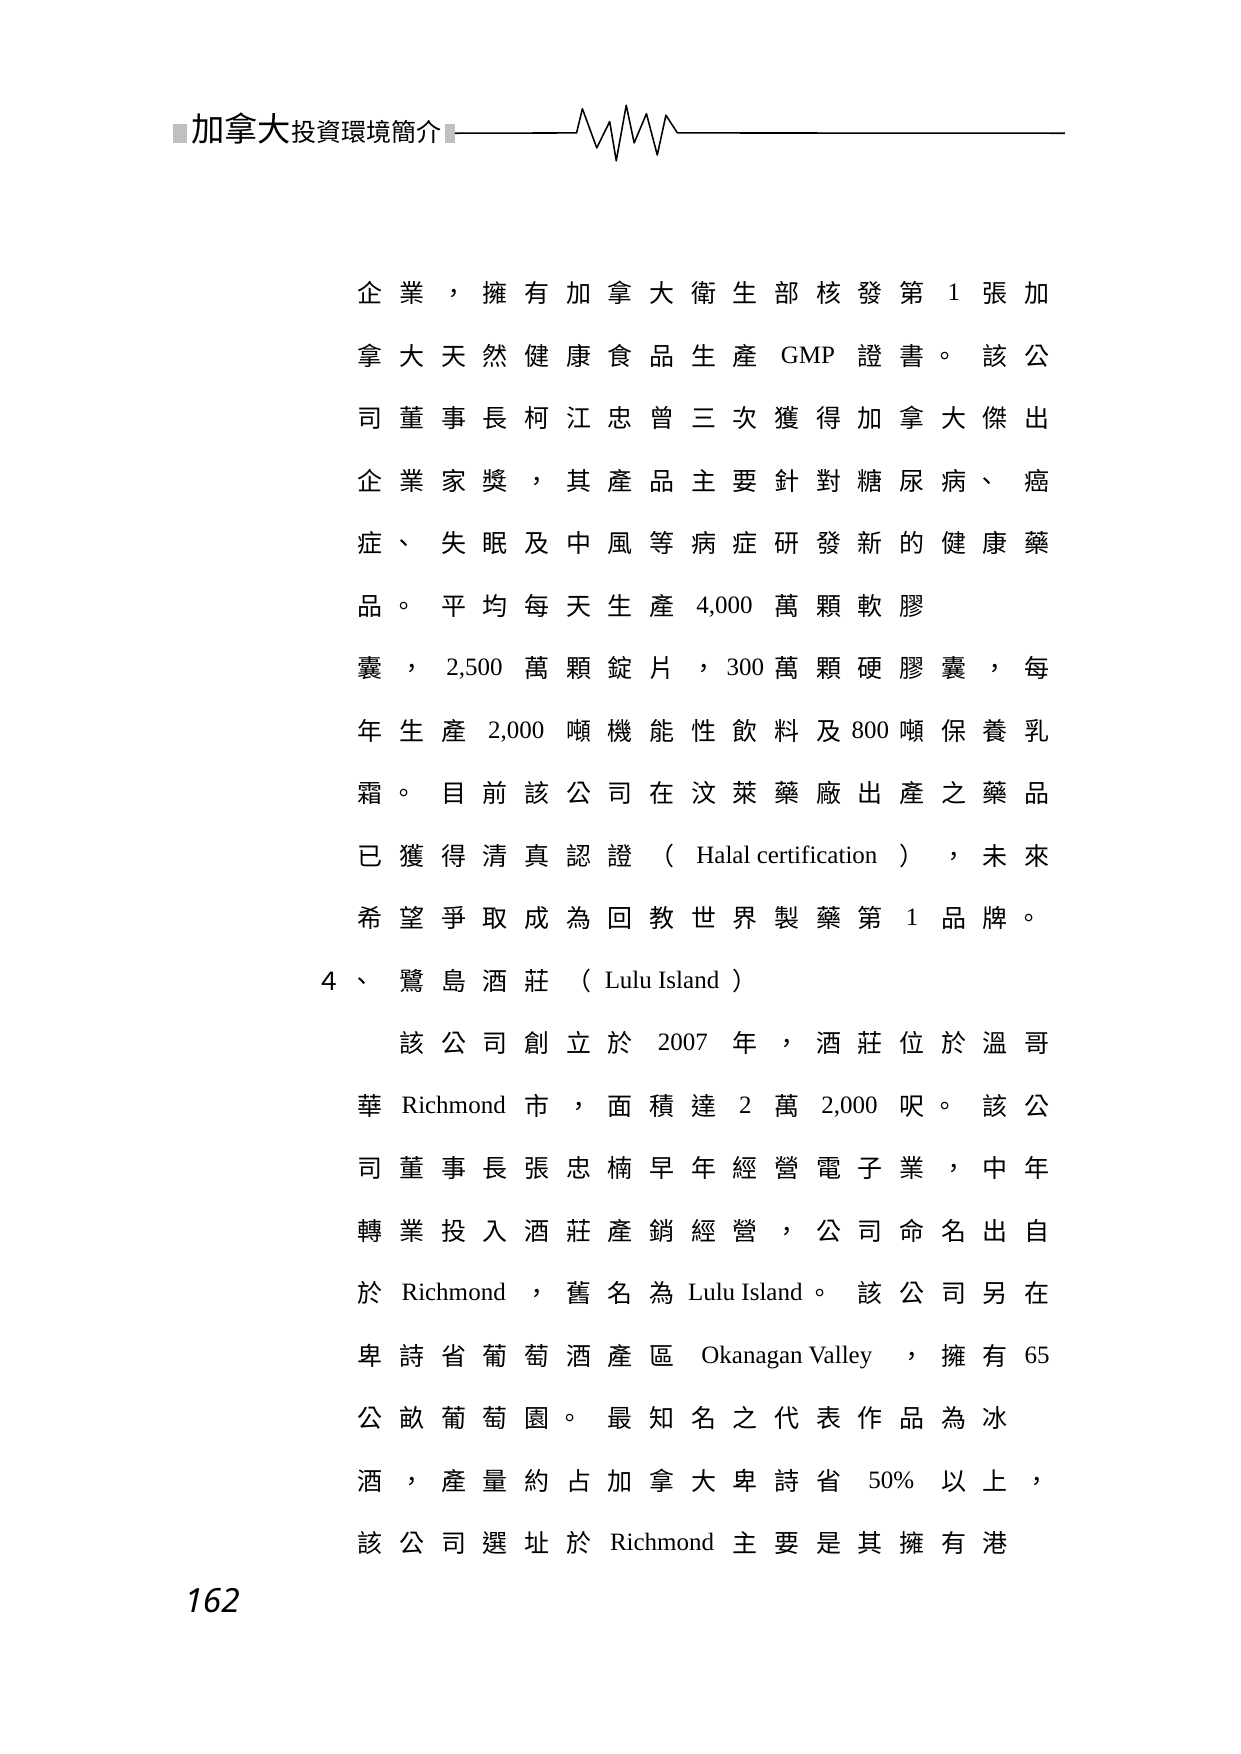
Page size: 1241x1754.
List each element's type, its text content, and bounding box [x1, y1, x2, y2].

text 企業，擁有加拿大衛生部核發第1張加拿大天然健康食品生產GMP證書。該公司董事長柯江忠曾三次獲得加拿大傑出企業家獎，其產品主要針對糖尿病、癌症、失眠及中風等病症研發新的健康藥品。平均每天生產4,000萬顆軟膠囊，2,500萬顆錠片，300萬顆硬膠囊，每年生產2,000噸機能性飲料及800噸保養乳霜。目前該公司在汶萊藥廠出產之藥品已獲得清真認證（Halal certification），未來希望爭取成為回教世界製藥第1品牌。 [330, 250, 1058, 938]
text 該公司創立於2007年，酒莊位於溫哥華Richmond市，面積達2萬2,000呎。該公司董事長張忠楠早年經營電子業，中年轉業投入酒莊產銷經營，公司命名出自於Richmond，舊名為Lulu Island。該公司另在卑詩省葡萄酒產區Okanagan Valley，擁有65公畝葡萄園。最知名之代表作品為冰酒，產量約占加拿大卑詩省50%以上，該公司選址於Richmond主要是其擁有港 [330, 1000, 1058, 1563]
text ４、鷺島酒莊（Lulu Island） [281, 938, 1058, 1000]
